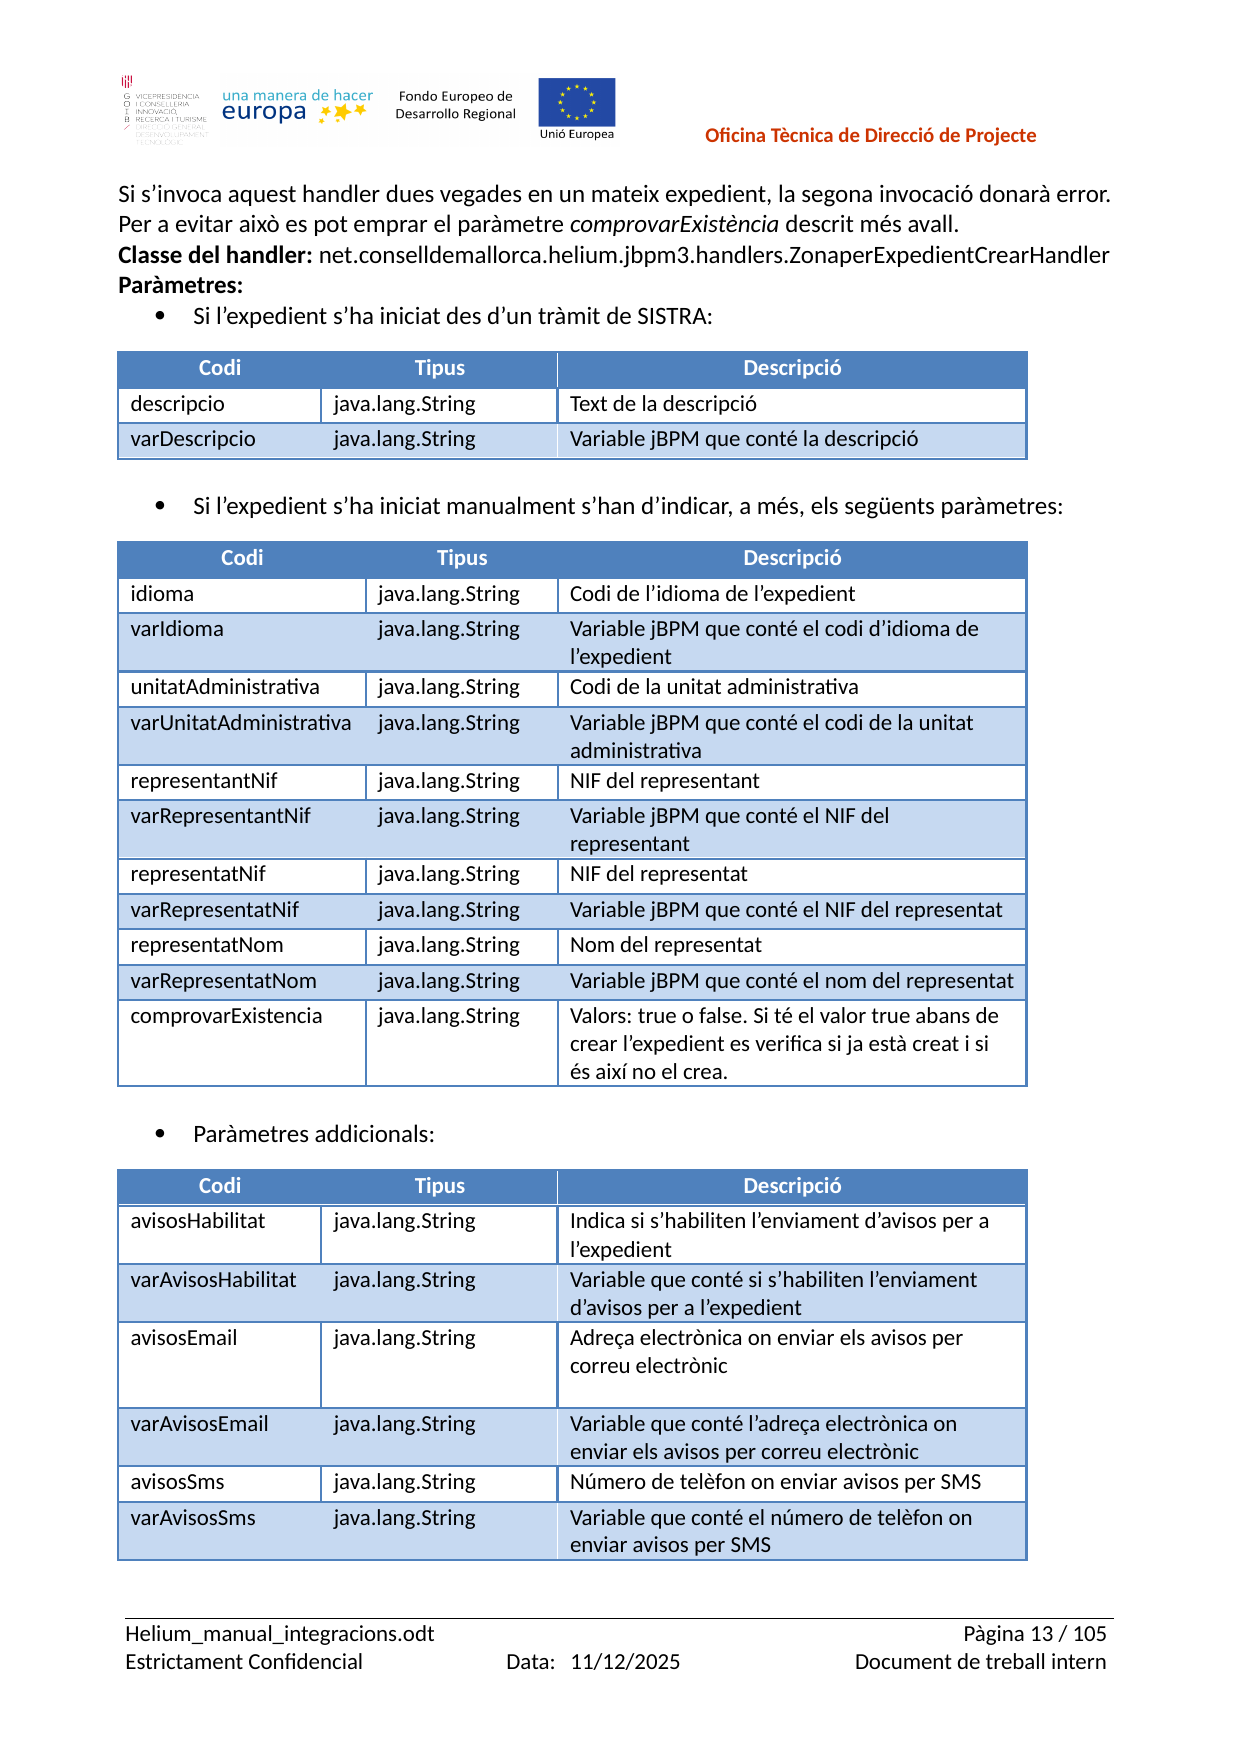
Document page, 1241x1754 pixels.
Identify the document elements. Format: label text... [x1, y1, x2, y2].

table_cell java.lang.String [321, 1503, 557, 1559]
text Classe del handler: net.conselldemallorca.helium.jbpm3.handlers.ZonaperExpedientCrearHandler [118, 239, 1122, 269]
table_cell Variable jBPM que conté el NIF del representat [558, 895, 1025, 928]
table_cell representantNif [119, 766, 365, 799]
table_cell java.lang.String [321, 424, 557, 457]
table_cell representatNom [119, 930, 365, 964]
table_cell java.lang.String [366, 614, 558, 670]
table_cell java.lang.String [322, 1467, 556, 1501]
table_cell varUnitatAdministrativa [119, 708, 366, 764]
table_cell Variable que conté si s’habiliten l’enviament d’avisos per a l’expedient [558, 1265, 1025, 1321]
table_cell varRepresentatNif [119, 895, 366, 928]
table_cell java.lang.String [367, 1001, 557, 1085]
list Paràmetres addicionals: [156, 1118, 1122, 1148]
table_cell NIF del representant [559, 766, 1025, 799]
table_cell varIdioma [119, 614, 366, 670]
table_cell Variable jBPM que conté el nom del representat [558, 966, 1025, 999]
table_cell Nom del representat [559, 930, 1025, 964]
table_cell Número de telèfon on enviar avisos per SMS [559, 1467, 1025, 1501]
table_cell avisosEmail [119, 1323, 320, 1407]
table_cell varAvisosSms [119, 1503, 321, 1559]
table_cell Variable jBPM que conté el NIF del representant [558, 801, 1025, 857]
table_header Descripció [558, 353, 1025, 387]
table_cell java.lang.String [367, 579, 557, 612]
table_cell java.lang.String [367, 673, 557, 706]
table_header Codi [119, 353, 321, 387]
text Si s’invoca aquest handler dues vegades en un mateix expedient, la segona invocació donarà error. Per a evitar això es pot emprar el paràmetre comprovarExistència descrit més avall. [118, 178, 1122, 239]
table_cell varAvisosEmail [119, 1409, 321, 1465]
table_cell Variable jBPM que conté el codi d’idioma de l’expedient [558, 614, 1025, 670]
table_cell Codi de la unitat administrativa [559, 673, 1025, 706]
table_cell java.lang.String [366, 966, 558, 999]
table_cell Variable que conté el número de telèfon on enviar avisos per SMS [558, 1503, 1025, 1559]
table_header Tipus [321, 353, 557, 387]
table_cell java.lang.String [366, 801, 558, 857]
list Si l’expedient s’ha iniciat des d’un tràmit de SISTRA: [156, 300, 1122, 330]
table_cell varRepresentantNif [119, 801, 366, 857]
table_header Codi [119, 544, 366, 577]
table_header Descripció [558, 1171, 1025, 1204]
table_cell java.lang.String [366, 895, 558, 928]
table_header Codi [119, 1171, 321, 1204]
list Si l’expedient s’ha iniciat manualment s’han d’indicar, a més, els següents paràmetres: [156, 490, 1122, 521]
table_cell representatNif [119, 860, 365, 893]
table_cell Variable jBPM que conté el codi de la unitat administrativa [558, 708, 1025, 764]
table_cell java.lang.String [367, 930, 557, 964]
table_cell java.lang.String [321, 1409, 557, 1465]
table_cell java.lang.String [321, 1265, 557, 1321]
table_cell varRepresentatNom [119, 966, 366, 999]
table_cell java.lang.String [366, 708, 558, 764]
picture [118, 73, 213, 147]
table_header Descripció [558, 544, 1025, 577]
table_cell avisosSms [119, 1467, 320, 1501]
table_cell avisosHabilitat [119, 1207, 320, 1263]
table_cell Indica si s’habiliten l’enviament d’avisos per a l’expedient [559, 1207, 1025, 1263]
table_cell varDescripcio [119, 424, 321, 457]
table_cell java.lang.String [322, 1323, 556, 1407]
text Paràmetres: [118, 269, 1122, 300]
table_cell Text de la descripció [559, 389, 1025, 422]
table_cell unitatAdministrativa [119, 673, 365, 706]
table_cell idioma [119, 579, 365, 612]
table_cell NIF del representat [559, 860, 1025, 893]
table_cell Variable jBPM que conté la descripció [558, 424, 1025, 457]
table_cell java.lang.String [322, 1207, 556, 1263]
table_cell java.lang.String [367, 766, 557, 799]
table_header Tipus [366, 544, 558, 577]
table_cell Adreça electrònica on enviar els avisos per correu electrònic [559, 1323, 1025, 1407]
table_cell Codi de l’idioma de l’expedient [559, 579, 1025, 612]
table_cell java.lang.String [367, 860, 557, 893]
table_cell descripcio [119, 389, 320, 422]
picture [219, 73, 621, 147]
table_header Tipus [321, 1171, 557, 1204]
table_cell Variable que conté l’adreça electrònica on enviar els avisos per correu electrònic [558, 1409, 1025, 1465]
table_cell java.lang.String [322, 389, 556, 422]
table_cell Valors: true o false. Si té el valor true abans de crear l’expedient es verifica si ja està creat i si és així no el crea. [559, 1001, 1025, 1085]
table_cell varAvisosHabilitat [119, 1265, 321, 1321]
table_cell comprovarExistencia [119, 1001, 365, 1085]
